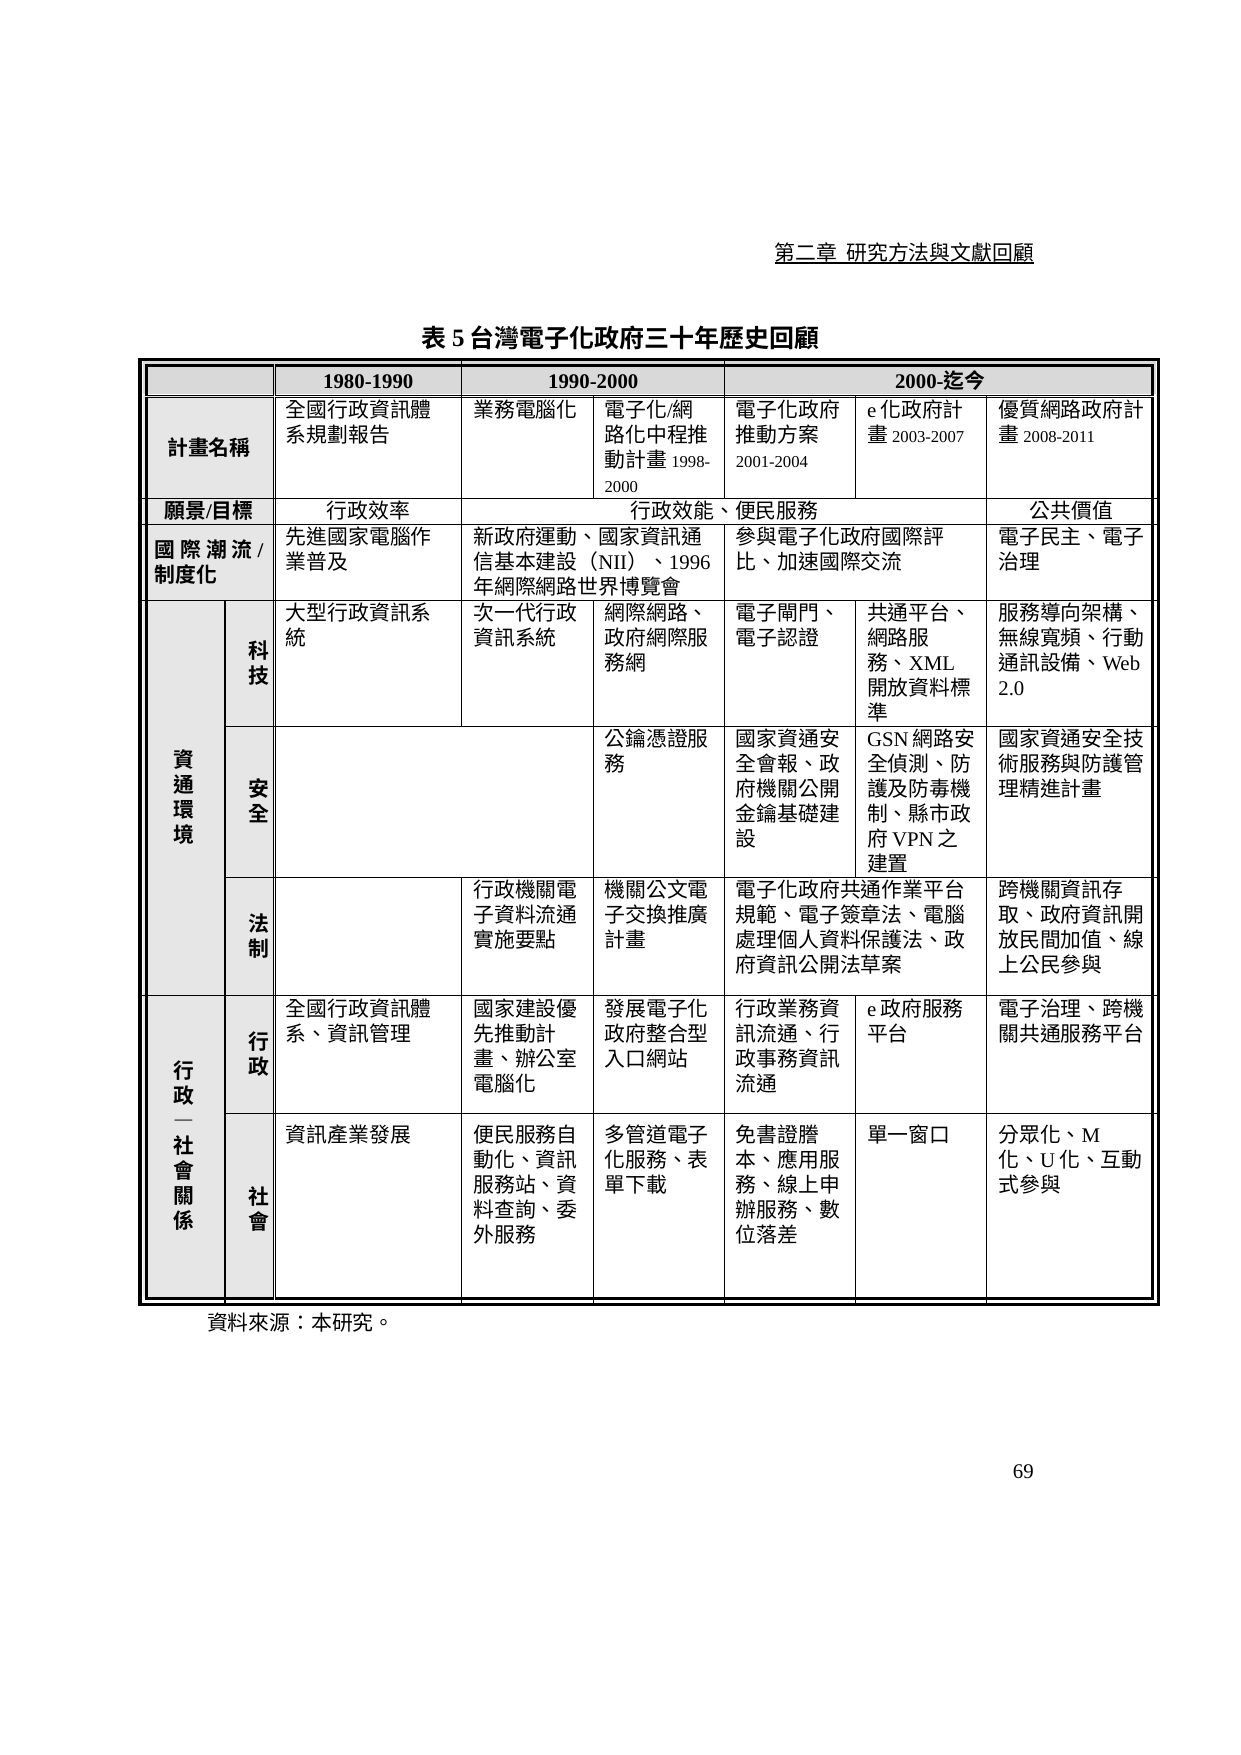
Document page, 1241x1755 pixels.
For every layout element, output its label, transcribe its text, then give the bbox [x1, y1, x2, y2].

table_cell 資通環境 [148, 601, 224, 995]
table_cell 行政—社會關係 [148, 996, 224, 1297]
table_cell 行政效率 [276, 499, 461, 524]
table_cell 優質網路政府計畫2008-2011 [987, 398, 1151, 498]
table_cell 社會 [226, 1114, 273, 1297]
table_header [143, 361, 274, 394]
table_cell 服務導向架構、無線寬頻、行動通訊設備、Web 2.0 [987, 601, 1151, 726]
table_header 1990-2000 [462, 367, 724, 394]
text 資料來源：本研究。 [207, 1306, 1033, 1337]
table_cell 公共價值 [987, 499, 1151, 524]
table_header 1980-1990 [276, 367, 461, 394]
table_cell 電子治理、跨機關共通服務平台 [987, 996, 1151, 1113]
table_cell 先進國家電腦作業普及 [276, 525, 461, 600]
table_cell 法制 [226, 878, 273, 995]
table_cell 國家資通安全會報、政府機關公開金鑰基礎建設 [725, 727, 855, 877]
table_cell 免書證謄本、應用服務、線上申辦服務、數位落差 [725, 1114, 855, 1297]
table_cell 全國行政資訊體系規劃報告 [276, 398, 461, 498]
table_cell [276, 878, 461, 995]
table_cell 行政業務資訊流通、行政事務資訊流通 [725, 996, 855, 1113]
table_cell 公鑰憑證服務 [594, 727, 724, 877]
table_cell 電子化/網路化中程推動計畫1998-2000 [594, 398, 724, 498]
table_cell 電子化政府共通作業平台規範、電子簽章法、電腦處理個人資料保護法、政府資訊公開法草案 [725, 878, 986, 995]
table_cell e化政府計畫2003-2007 [856, 398, 986, 498]
table_cell 業務電腦化 [462, 398, 593, 498]
text 表 5台灣電子化政府三十年歷史回顧 [207, 295, 1033, 358]
table_cell 多管道電子化服務、表單下載 [594, 1114, 724, 1297]
table_cell 科技 [226, 601, 273, 726]
table_cell 安全 [226, 727, 273, 877]
table_cell 分眾化、M化、U化、互動式參與 [987, 1114, 1151, 1297]
table_cell 國家建設優先推動計畫、辦公室電腦化 [462, 996, 593, 1113]
table_cell 跨機關資訊存取、政府資訊開放民間加值、線上公民參與 [987, 878, 1151, 995]
table_cell 發展電子化政府整合型入口網站 [594, 996, 724, 1113]
table_cell 大型行政資訊系統 [276, 601, 461, 726]
table_cell 願景/目標 [148, 499, 273, 524]
table_cell 便民服務自動化、資訊服務站、資料查詢、委外服務 [462, 1114, 593, 1297]
table_header 2000-迄今 [725, 361, 1156, 394]
table_cell 電子民主、電子治理 [987, 525, 1151, 600]
table_cell 行政機關電子資料流通實施要點 [462, 878, 593, 995]
table_cell 新政府運動、國家資訊通信基本建設（NII）、1996年網際網路世界博覽會 [462, 525, 724, 600]
table_cell e政府服務平台 [856, 996, 986, 1113]
table_cell 單一窗口 [856, 1114, 986, 1297]
table_cell 共通平台、網路服務、XML開放資料標準 [856, 601, 986, 726]
table_cell 計畫名稱 [148, 398, 273, 498]
table_cell 次一代行政資訊系統 [462, 601, 593, 726]
table_cell 全國行政資訊體系、資訊管理 [276, 996, 461, 1113]
table_cell 電子閘門、電子認證 [725, 601, 855, 726]
table_cell 參與電子化政府國際評比、加速國際交流 [725, 525, 986, 600]
table_cell 行政 [226, 996, 273, 1113]
table_cell GSN網路安全偵測、防護及防毒機制、縣市政府VPN之建置 [856, 727, 986, 877]
table_header [148, 367, 273, 394]
table_cell 國家資通安全技術服務與防護管理精進計畫 [987, 727, 1151, 877]
table_cell 電子化政府推動方案2001-2004 [725, 398, 855, 498]
table_cell 機關公文電子交換推廣計畫 [594, 878, 724, 995]
table_cell 資訊產業發展 [276, 1114, 461, 1297]
table_cell [276, 727, 593, 877]
table_cell 網際網路、政府網際服務網 [594, 601, 724, 726]
table_cell 國際潮流/制度化 [148, 525, 273, 600]
table_cell 行政效能、便民服務 [462, 499, 986, 524]
